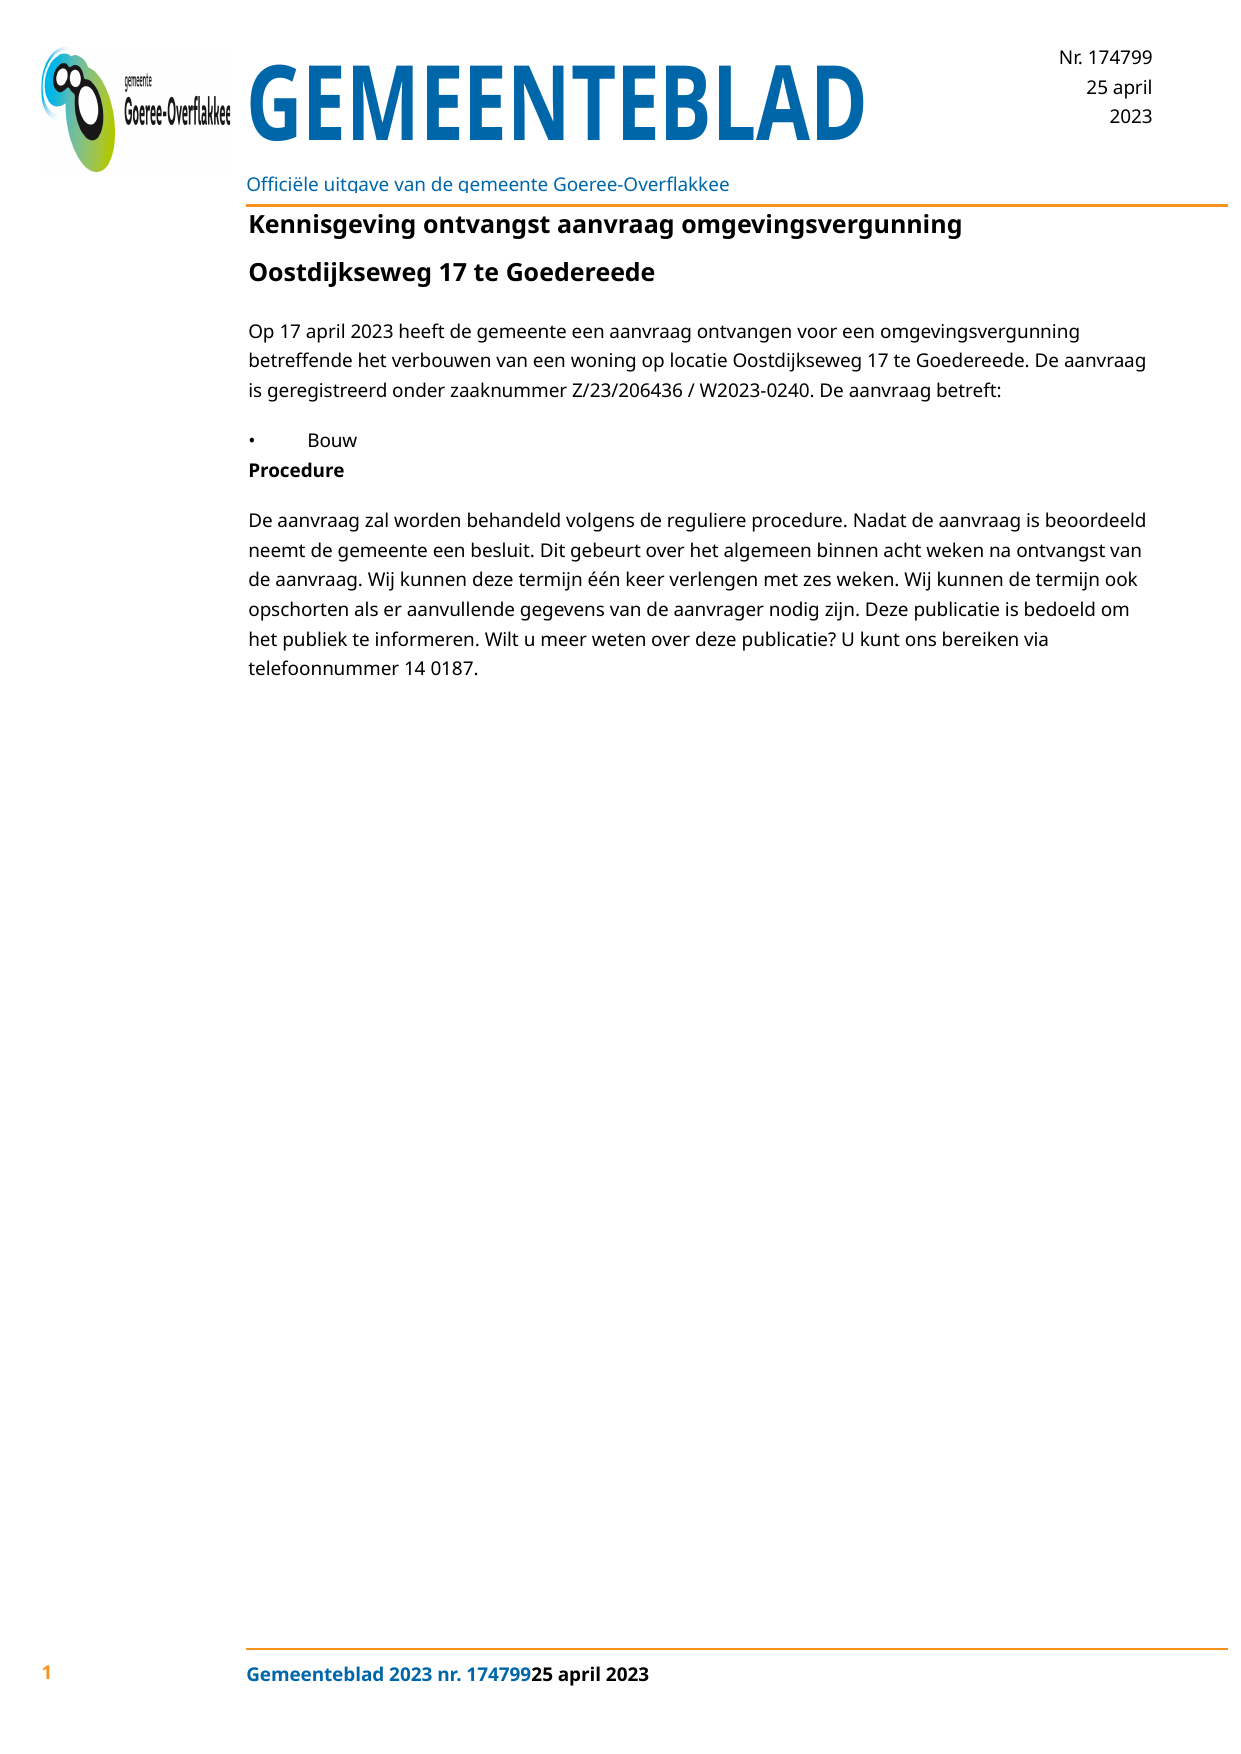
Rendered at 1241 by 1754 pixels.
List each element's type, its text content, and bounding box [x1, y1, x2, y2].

picture [41, 47, 231, 172]
text Op 17 april 2023 heeft de gemeente een aanvraag ontvangen voor een omgevingsvergunning betreffende het verbouwen van een woning op locatie Oostdijkseweg 17 te Goedereede. De aanvraag is geregistreerd onder zaaknummer Z/23/206436 / W2023-0240. De aanvraag betreft: [248, 318, 1152, 403]
list Bouw [248, 427, 1152, 453]
text Kennisgeving ontvangst aanvraag omgevingsvergunning Oostdijkseweg 17 te Goedereede [248, 207, 1152, 288]
text Procedure [248, 457, 1152, 483]
text De aanvraag zal worden behandeld volgens de reguliere procedure. Nadat de aanvraag is beoordeeld neemt de gemeente een besluit. Dit gebeurt over het algemeen binnen acht weken na ontvangst van de aanvraag. Wij kunnen deze termijn één keer verlengen met zes weken. Wij kunnen de termijn ook opschorten als er aanvullende gegevens van de aanvrager nodig zijn. Deze publicatie is bedoeld om het publiek te informeren. Wilt u meer weten over deze publicatie? U kunt ons bereiken via telefoonnummer 14 0187. [248, 507, 1152, 681]
